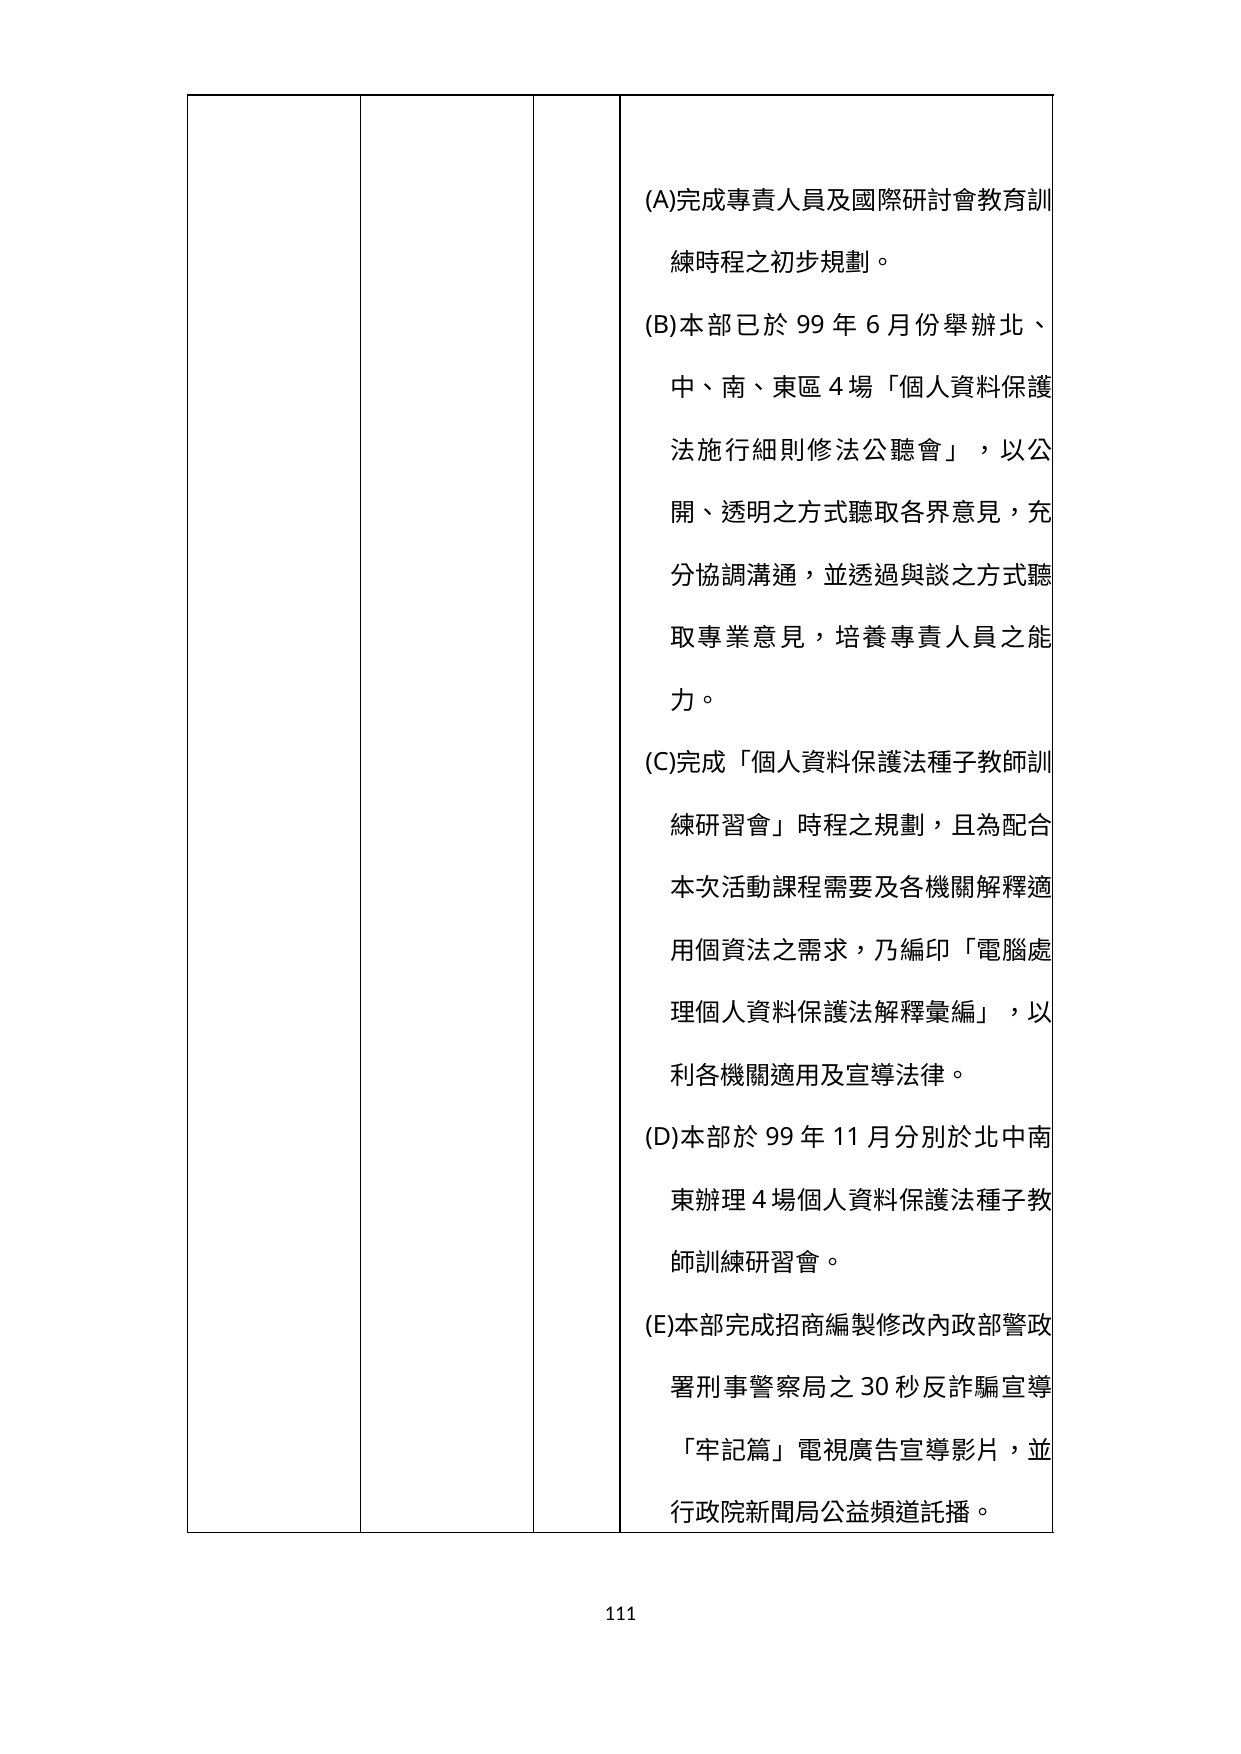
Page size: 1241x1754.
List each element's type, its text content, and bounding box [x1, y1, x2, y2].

table_cell [188, 96, 360, 1532]
table_cell [361, 96, 533, 1532]
table_cell (A)完成專責人員及國際研討會教育訓練時程之初步規劃。 (B)本部已於99年6月份舉辦北、中、南、東區4場「個人資料保護法施行細則修法公聽會」，以公開、透明之方式聽取各界意見，充分協調溝通，並透過與談之方式聽取專業意見，培養專責人員之能力。 (C)完成「個人資料保護法種子教師訓練研習會」時程之規劃，且為配合本次活動課程需要及各機關解釋適用個資法之需求，乃編印「電腦處理個人資料保護法解釋彙編」，以利各機關適用及宣導法律。 (D)本部於99年11月分別於北中南東辦理4場個人資料保護法種子教師訓練研習會。 (E)本部完成招商編製修改內政部警政署刑事警察局之30秒反詐騙宣導「牢記篇」電視廣告宣導影片，並行政院新聞局公益頻道託播。 [621, 96, 1052, 1532]
table_cell [534, 96, 619, 1532]
